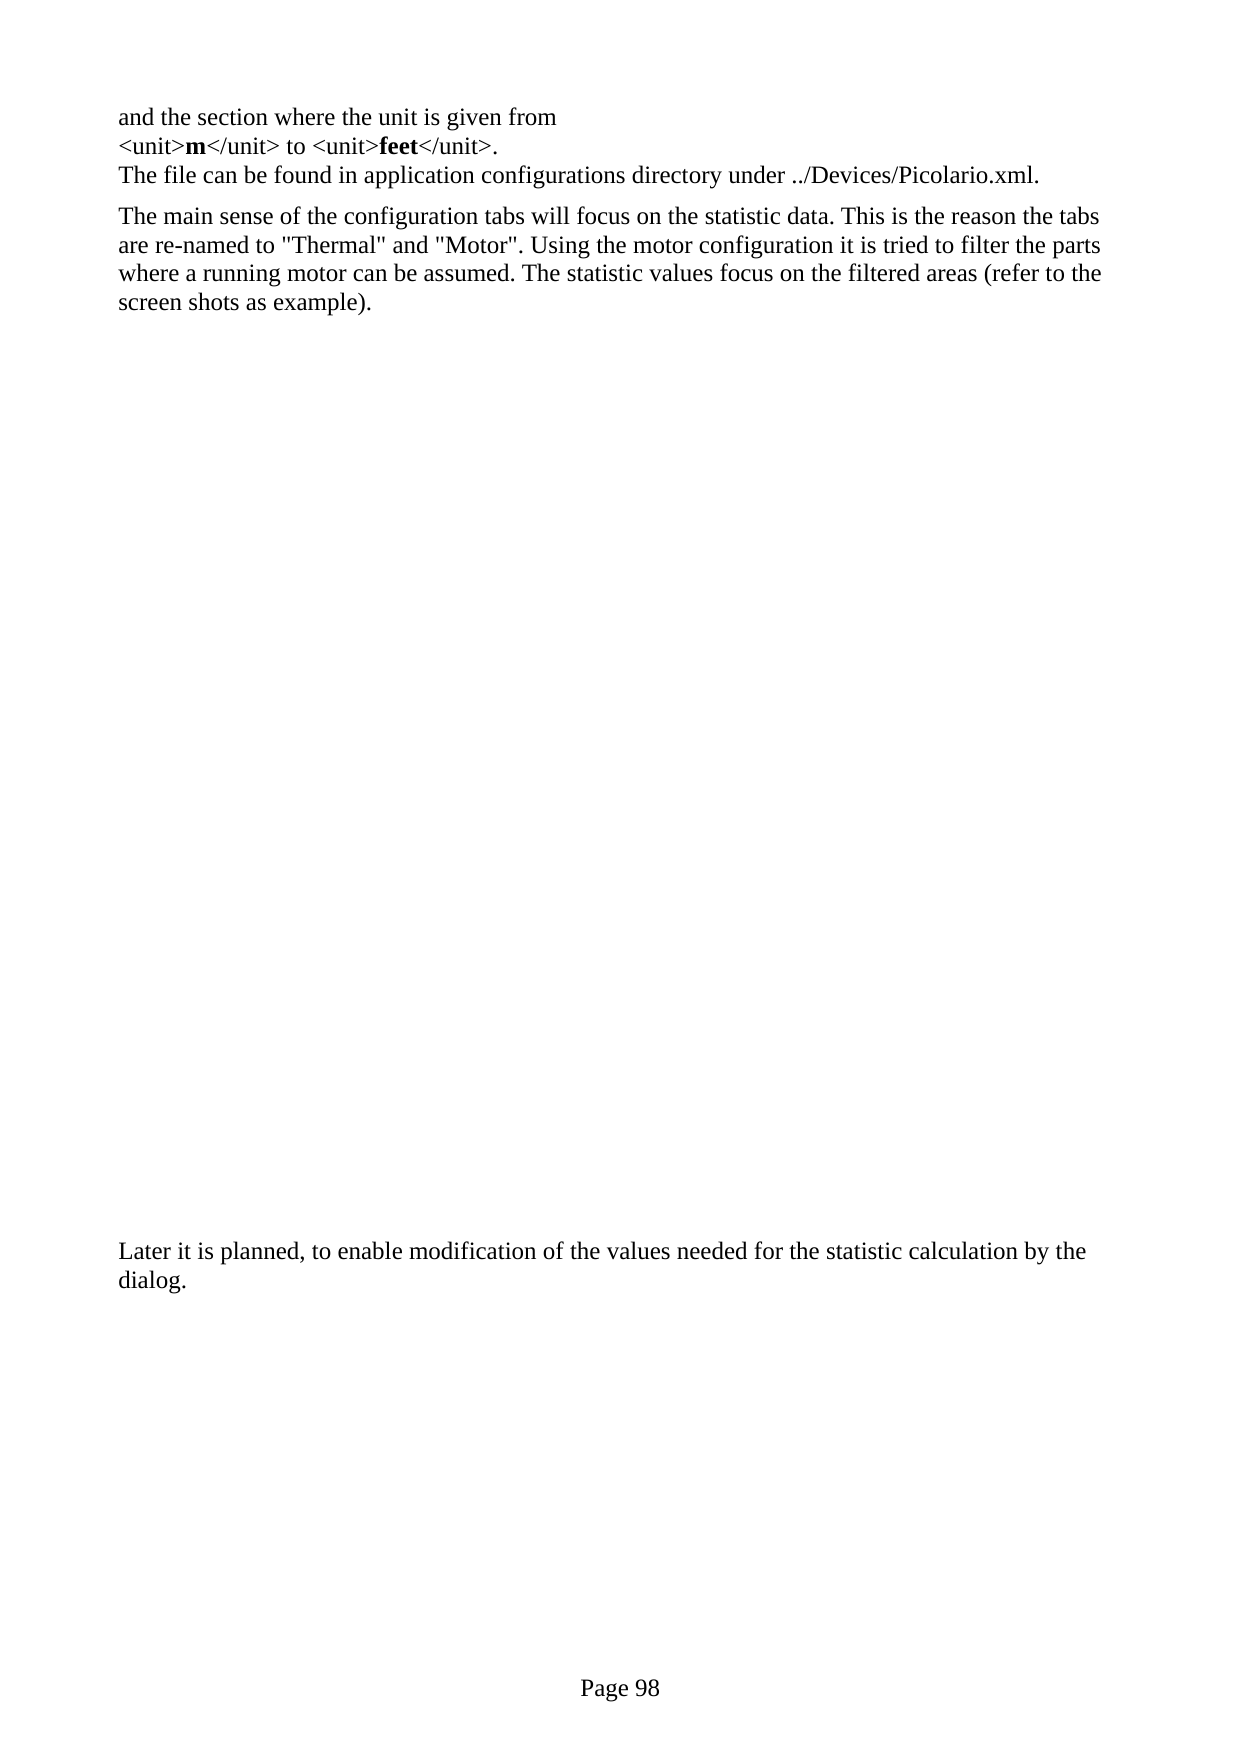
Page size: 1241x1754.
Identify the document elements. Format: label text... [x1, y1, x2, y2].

text and the section where the unit is given from <unit>m</unit> to <unit>feet</unit>. The file can be found in application configurations directory under ../Devices/Picolario.xml. [118, 102, 1122, 188]
text The main sense of the configuration tabs will focus on the statistic data. This is the reason the tabs are re-named to "Thermal" and "Motor". Using the motor configuration it is tried to filter the parts where a running motor can be assumed. The statistic values focus on the filtered areas (refer to the screen shots as example). [118, 201, 1122, 316]
text Later it is planned, to enable modification of the values needed for the statistic calculation by the dialog. [118, 1236, 1122, 1293]
